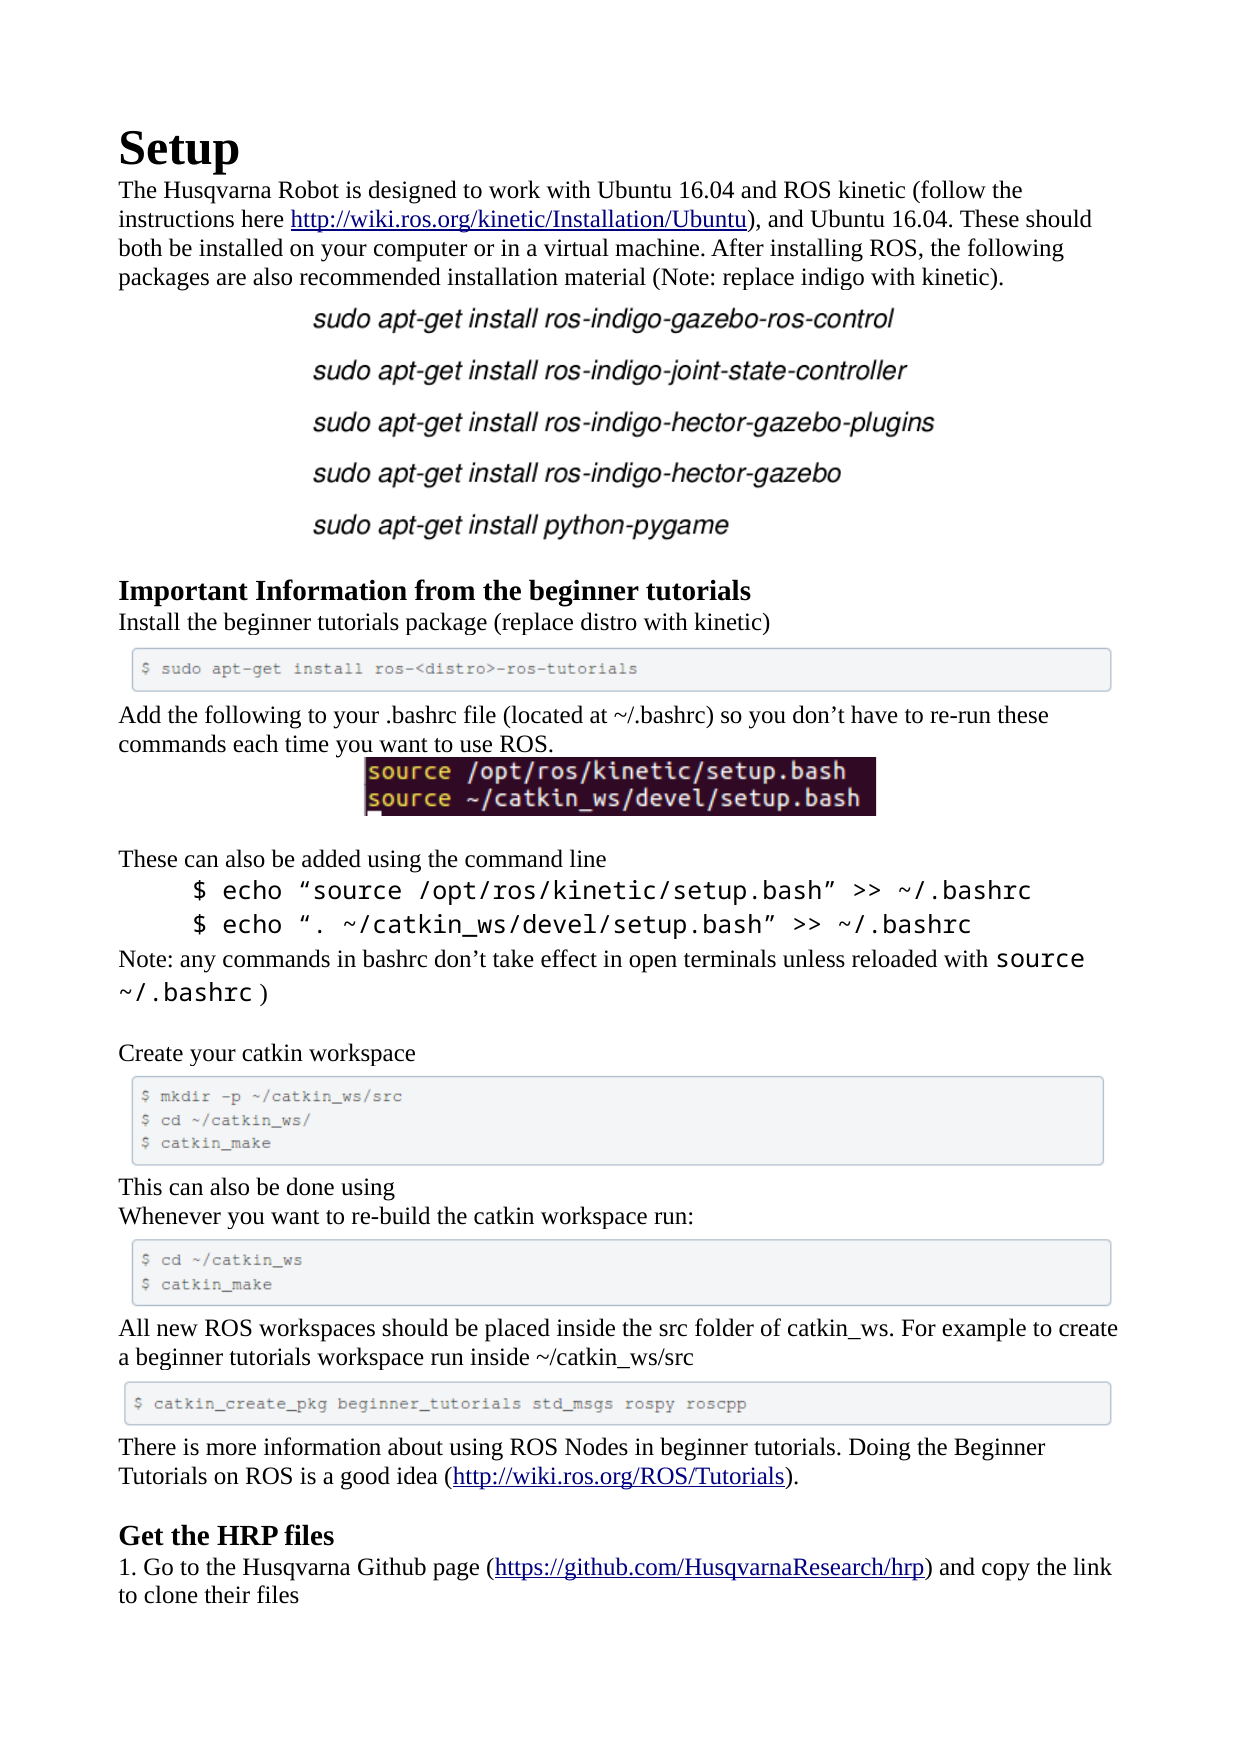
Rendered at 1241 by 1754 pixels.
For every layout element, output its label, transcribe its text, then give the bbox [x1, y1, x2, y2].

text $ echo “source /opt/ros/kinetic/setup.bash” >> ~/.bashrc [118, 873, 1122, 907]
text There is more information about using ROS Nodes in beginner tutorials. Doing the Beginner Tutorials on ROS is a good idea (http://wiki.ros.org/ROS/Tutorials). [118, 1432, 1122, 1489]
text Whenever you want to re-build the catkin workspace run: [118, 1201, 1122, 1229]
text Create your catkin workspace [118, 1038, 1122, 1066]
text 1. Go to the Husqvarna Github page (https://github.com/HusqvarnaResearch/hrp) and copy the link to clone their files [118, 1552, 1122, 1609]
text Get the HRP files [118, 1518, 1122, 1552]
text These can also be added using the command line [118, 844, 1122, 873]
text The Husqvarna Robot is designed to work with Ubuntu 16.04 and ROS kinetic (follow the instructions here http://wiki.ros.org/kinetic/Installation/Ubuntu), and Ubuntu 16.04. These should both be installed on your computer or in a virtual machine. After installing ROS, the following packages are also recommended installation material (Note: replace indigo with kinetic). [118, 176, 1122, 291]
text All new ROS workspaces should be placed inside the src folder of catkin_ws. For example to create a beginner tutorials workspace run inside ~/catkin_ws/src [118, 1314, 1122, 1370]
text Install the beginner tutorials package (replace distro with kinetic) [118, 607, 1122, 635]
text Note: any commands in bashrc don’t take effect in open terminals unless reloaded with source ~/.bashrc ) [118, 941, 1122, 1009]
text Setup [118, 118, 1122, 176]
text Important Information from the beginner tutorials [118, 573, 1122, 607]
text Add the following to your .bashrc file (located at ~/.bashrc) so you don’t have to re-run these commands each time you want to use ROS. [118, 701, 1122, 758]
text This can also be done using [118, 1172, 1122, 1201]
text $ echo “. ~/catkin_ws/devel/setup.bash” >> ~/.bashrc [118, 907, 1122, 941]
